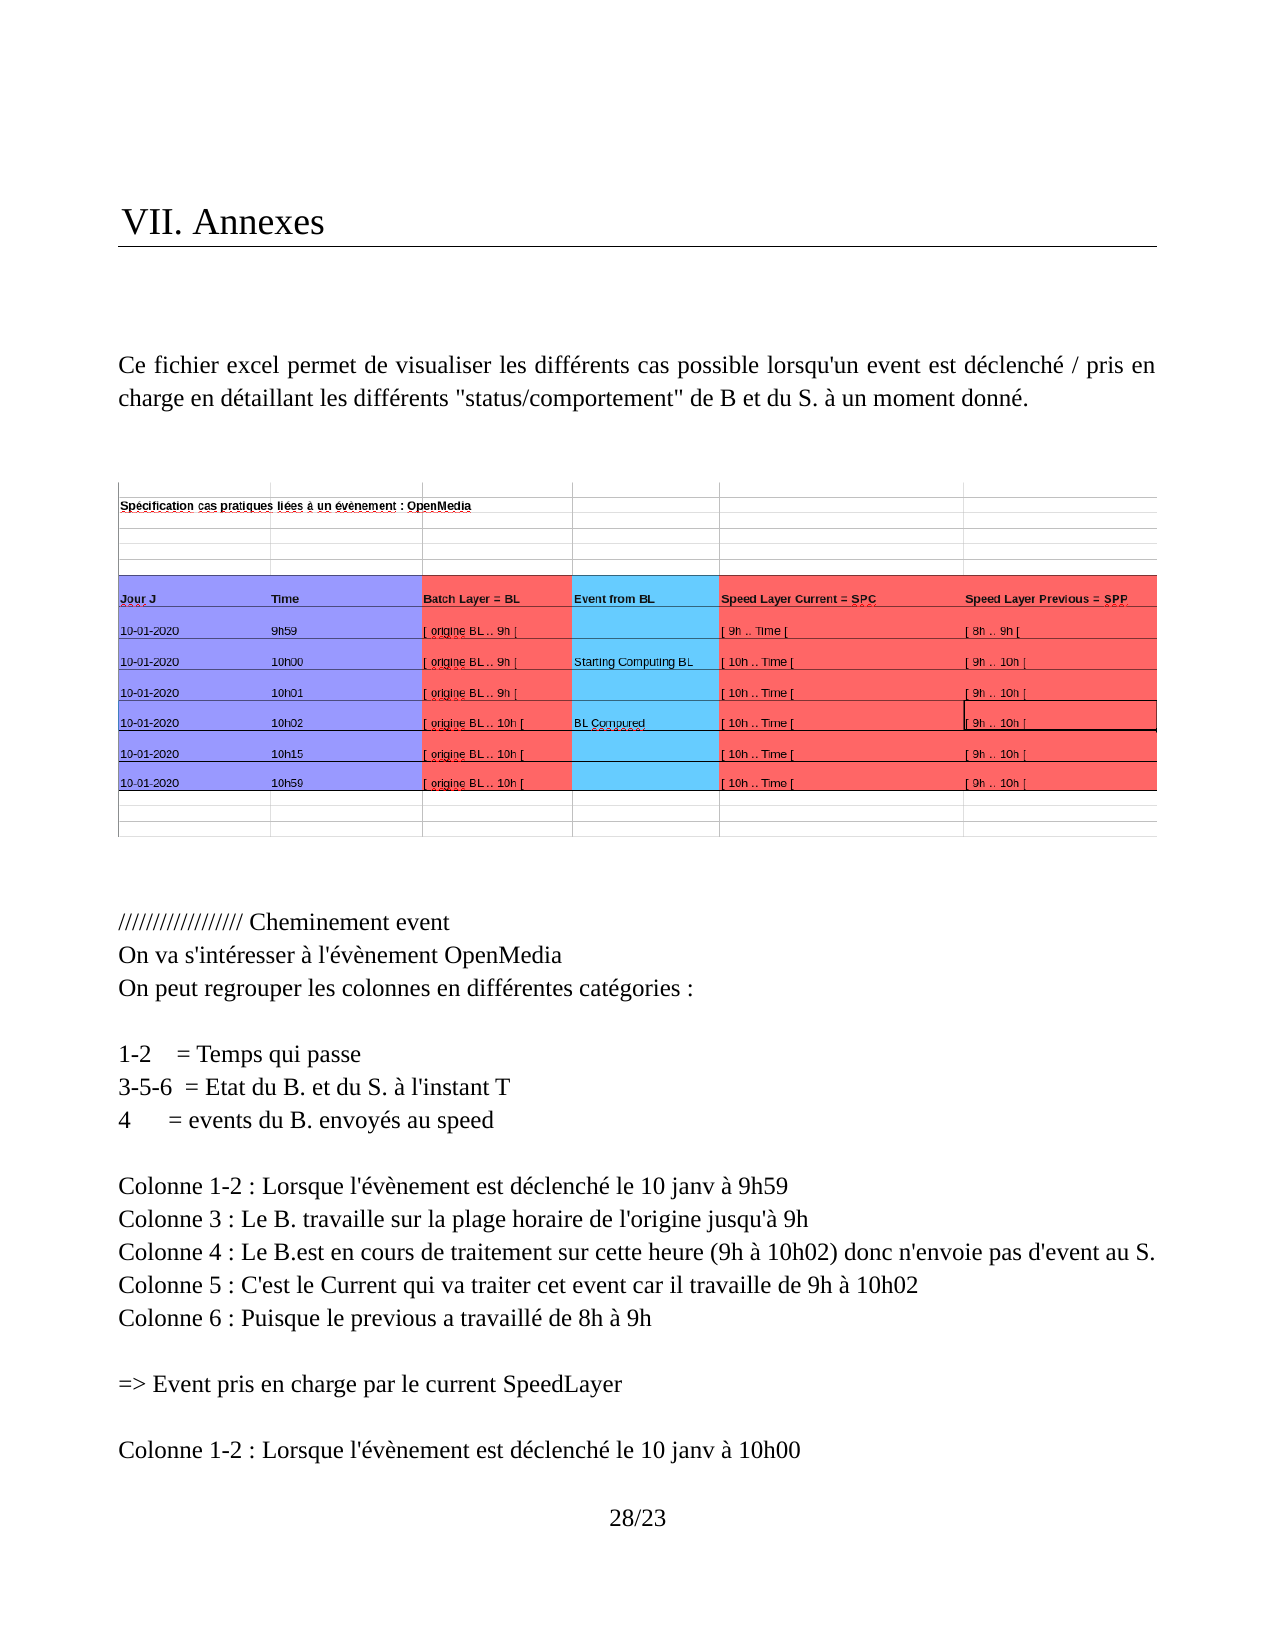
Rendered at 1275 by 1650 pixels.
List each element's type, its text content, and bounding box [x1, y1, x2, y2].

text 1-2 = Temps qui passe [118, 1039, 1157, 1068]
text ////////////////// Cheminement event [118, 907, 1157, 936]
picture [118, 482, 1157, 837]
text 4 = events du B. envoyés au speed [118, 1105, 1157, 1134]
text On peut regrouper les colonnes en différentes catégories : [118, 973, 1157, 1002]
text Colonne 3 : Le B. travaille sur la plage horaire de l'origine jusqu'à 9h [118, 1204, 1157, 1233]
text On va s'intéresser à l'évènement OpenMedia [118, 940, 1157, 969]
text Colonne 5 : C'est le Current qui va traiter cet event car il travaille de 9h à 10h02 [118, 1271, 1157, 1299]
text Colonne 1-2 : Lorsque l'évènement est déclenché le 10 janv à 9h59 [118, 1171, 1157, 1200]
text => Event pris en charge par le current SpeedLayer [118, 1369, 1157, 1398]
subtitle Annexes [118, 196, 1157, 246]
text 3-5-6 = Etat du B. et du S. à l'instant T [118, 1072, 1157, 1101]
text Colonne 4 : Le B.est en cours de traitement sur cette heure (9h à 10h02) donc n'envoie pas d'event au S. [118, 1237, 1157, 1266]
text Colonne 1-2 : Lorsque l'évènement est déclenché le 10 janv à 10h00 [118, 1436, 1157, 1464]
text Ce fichier excel permet de visualiser les différents cas possible lorsqu'un event est déclenché / pris en charge en détaillant les différents "status/comportement" de B et du S. à un moment donné. [118, 350, 1157, 412]
text Colonne 6 : Puisque le previous a travaillé de 8h à 9h [118, 1303, 1157, 1332]
